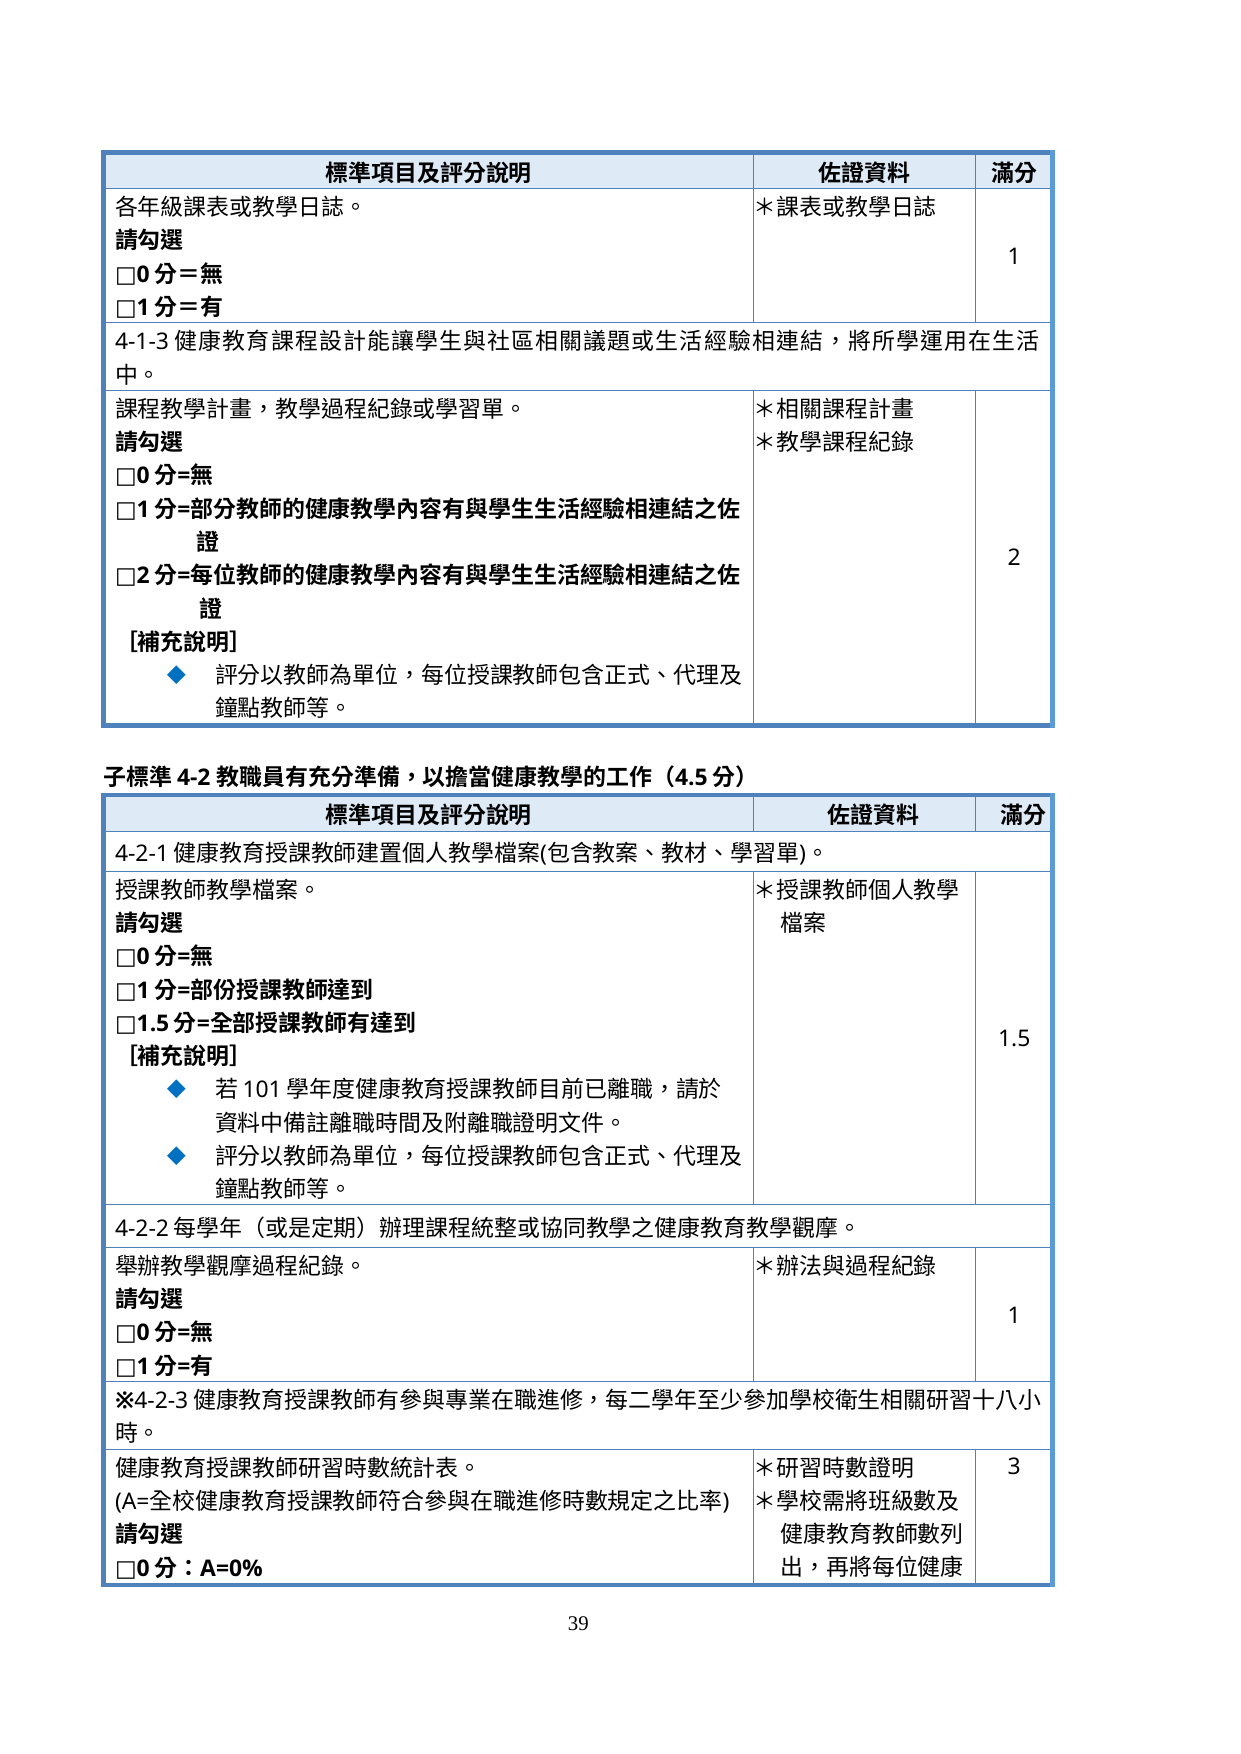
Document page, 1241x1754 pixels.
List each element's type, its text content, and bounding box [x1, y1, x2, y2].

table_header 佐證資料 [754, 797, 975, 831]
table_header 標準項目及評分說明 [106, 797, 753, 831]
table_cell 2 [976, 391, 1050, 723]
table_header 滿分 [976, 797, 1050, 831]
table_cell ＊相關課程計畫 ＊教學課程紀錄 [754, 391, 975, 723]
table_header 標準項目及評分說明 [106, 155, 753, 188]
table_cell ＊辦法與過程紀錄 [754, 1248, 975, 1381]
table_cell ＊授課教師個人教學檔案 [754, 872, 975, 1204]
table_cell 1.5 [976, 872, 1050, 1204]
table_cell 4-2-1健康教育授課教師建置個人教學檔案(包含教案、教材、學習單)。 [106, 832, 1050, 871]
table_cell ＊研習時數證明 ＊學校需將班級數及健康教育教師數列出，再將每位健康 [754, 1450, 975, 1583]
table_cell 授課教師教學檔案。 請勾選 □0分=無 □1分=部份授課教師達到 □1.5分=全部授課教師有達到 ［補充說明］ 若101學年度健康教育授課教師目前已離職，請於資料中備註離職時間及附離職證明文件。 評分以教師為單位，每位授課教師包含正式、代理及鐘點教師等。 [106, 872, 753, 1204]
table_cell 3 [976, 1450, 1050, 1583]
table_cell 4-2-2每學年（或是定期）辦理課程統整或協同教學之健康教育教學觀摩。 [106, 1205, 1050, 1247]
table_cell 健康教育授課教師研習時數統計表。 (A=全校健康教育授課教師符合參與在職進修時數規定之比率) 請勾選 □0分：A=0% [106, 1450, 753, 1583]
table_cell ※4-2-3健康教育授課教師有參與專業在職進修，每二學年至少參加學校衛生相關研習十八小時。 [106, 1382, 1050, 1448]
table_cell 舉辦教學觀摩過程紀錄。 請勾選 □0分=無 □1分=有 [106, 1248, 753, 1381]
table_cell 1 [976, 1248, 1050, 1381]
table_cell 各年級課表或教學日誌。 請勾選 □0分＝無 □1分＝有 [106, 189, 753, 322]
table_cell ＊課表或教學日誌 [754, 189, 975, 322]
table_cell 1 [976, 189, 1050, 322]
table_header 佐證資料 [754, 155, 975, 188]
table_header 滿分 [976, 155, 1050, 188]
table_cell 課程教學計畫，教學過程紀錄或學習單。 請勾選 □0分=無 □1分=部分教師的健康教學內容有與學生生活經驗相連結之佐證 □2分=每位教師的健康教學內容有與學生生活經驗相連結之佐證 ［補充說明］ 評分以教師為單位，每位授課教師包含正式、代理及鐘點教師等。 [106, 391, 753, 723]
table_cell 4-1-3健康教育課程設計能讓學生與社區相關議題或生活經驗相連結，將所學運用在生活中。 [106, 323, 1050, 390]
text 子標準4-2 教職員有充分準備，以擔當健康教學的工作（4.5分） [103, 759, 1053, 793]
